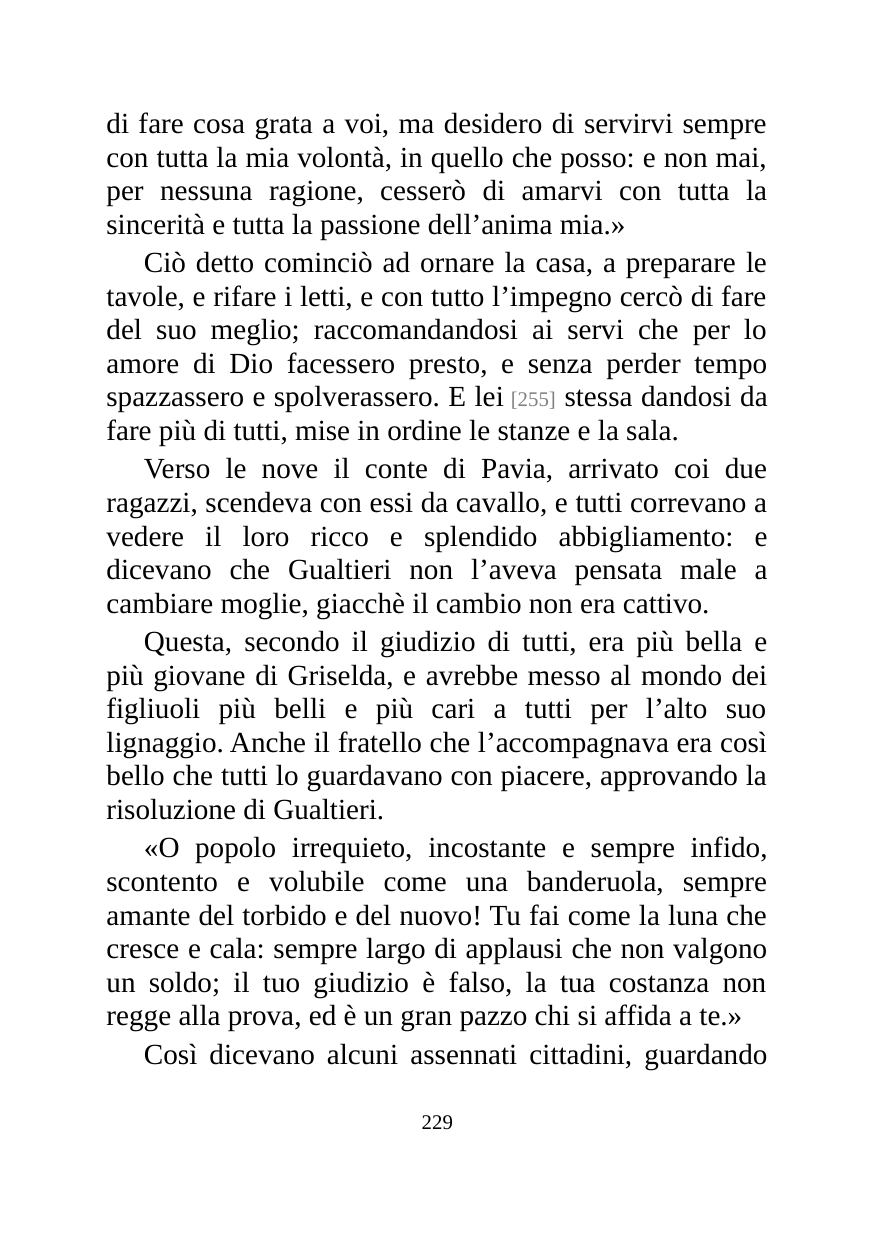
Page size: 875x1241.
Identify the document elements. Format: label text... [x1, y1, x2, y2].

text Verso le nove il conte di Pavia, arrivato coi due ragazzi, scendeva con essi da cavallo, e tutti correvano a vedere il loro ricco e splendido abbigliamento: e dicevano che Gualtieri non l’aveva pensata male a cambiare moglie, giacchè il cambio non era cattivo. [106, 452, 768, 619]
text di fare cosa grata a voi, ma desidero di servirvi sempre con tutta la mia volontà, in quello che posso: e non mai, per nessuna ragione, cesserò di amarvi con tutta la sincerità e tutta la passione dell’anima mia.» [106, 106, 768, 240]
text «O popolo irrequieto, incostante e sempre infido, scontento e volubile come una banderuola, sempre amante del torbido e del nuovo! Tu fai come la luna che cresce e cala: sempre largo di applausi che non valgono un soldo; il tuo giudizio è falso, la tua costanza non regge alla prova, ed è un gran pazzo chi si affida a te.» [106, 831, 768, 1032]
text Così dicevano alcuni assennati cittadini, guardando [106, 1037, 768, 1070]
text Ciò detto cominciò ad ornare la casa, a preparare le tavole, e rifare i letti, e con tutto l’impegno cercò di fare del suo meglio; raccomandandosi ai servi che per lo amore di Dio facessero presto, e senza perder tempo spazzassero e spolverassero. E lei [255] stessa dandosi da fare più di tutti, mise in ordine le stanze e la sala. [106, 245, 768, 447]
text Questa, secondo il giudizio di tutti, era più bella e più giovane di Griselda, e avrebbe messo al mondo dei figliuoli più belli e più cari a tutti per l’alto suo lignaggio. Anche il fratello che l’accompagnava era così bello che tutti lo guardavano con piacere, approvando la risoluzione di Gualtieri. [106, 624, 768, 826]
